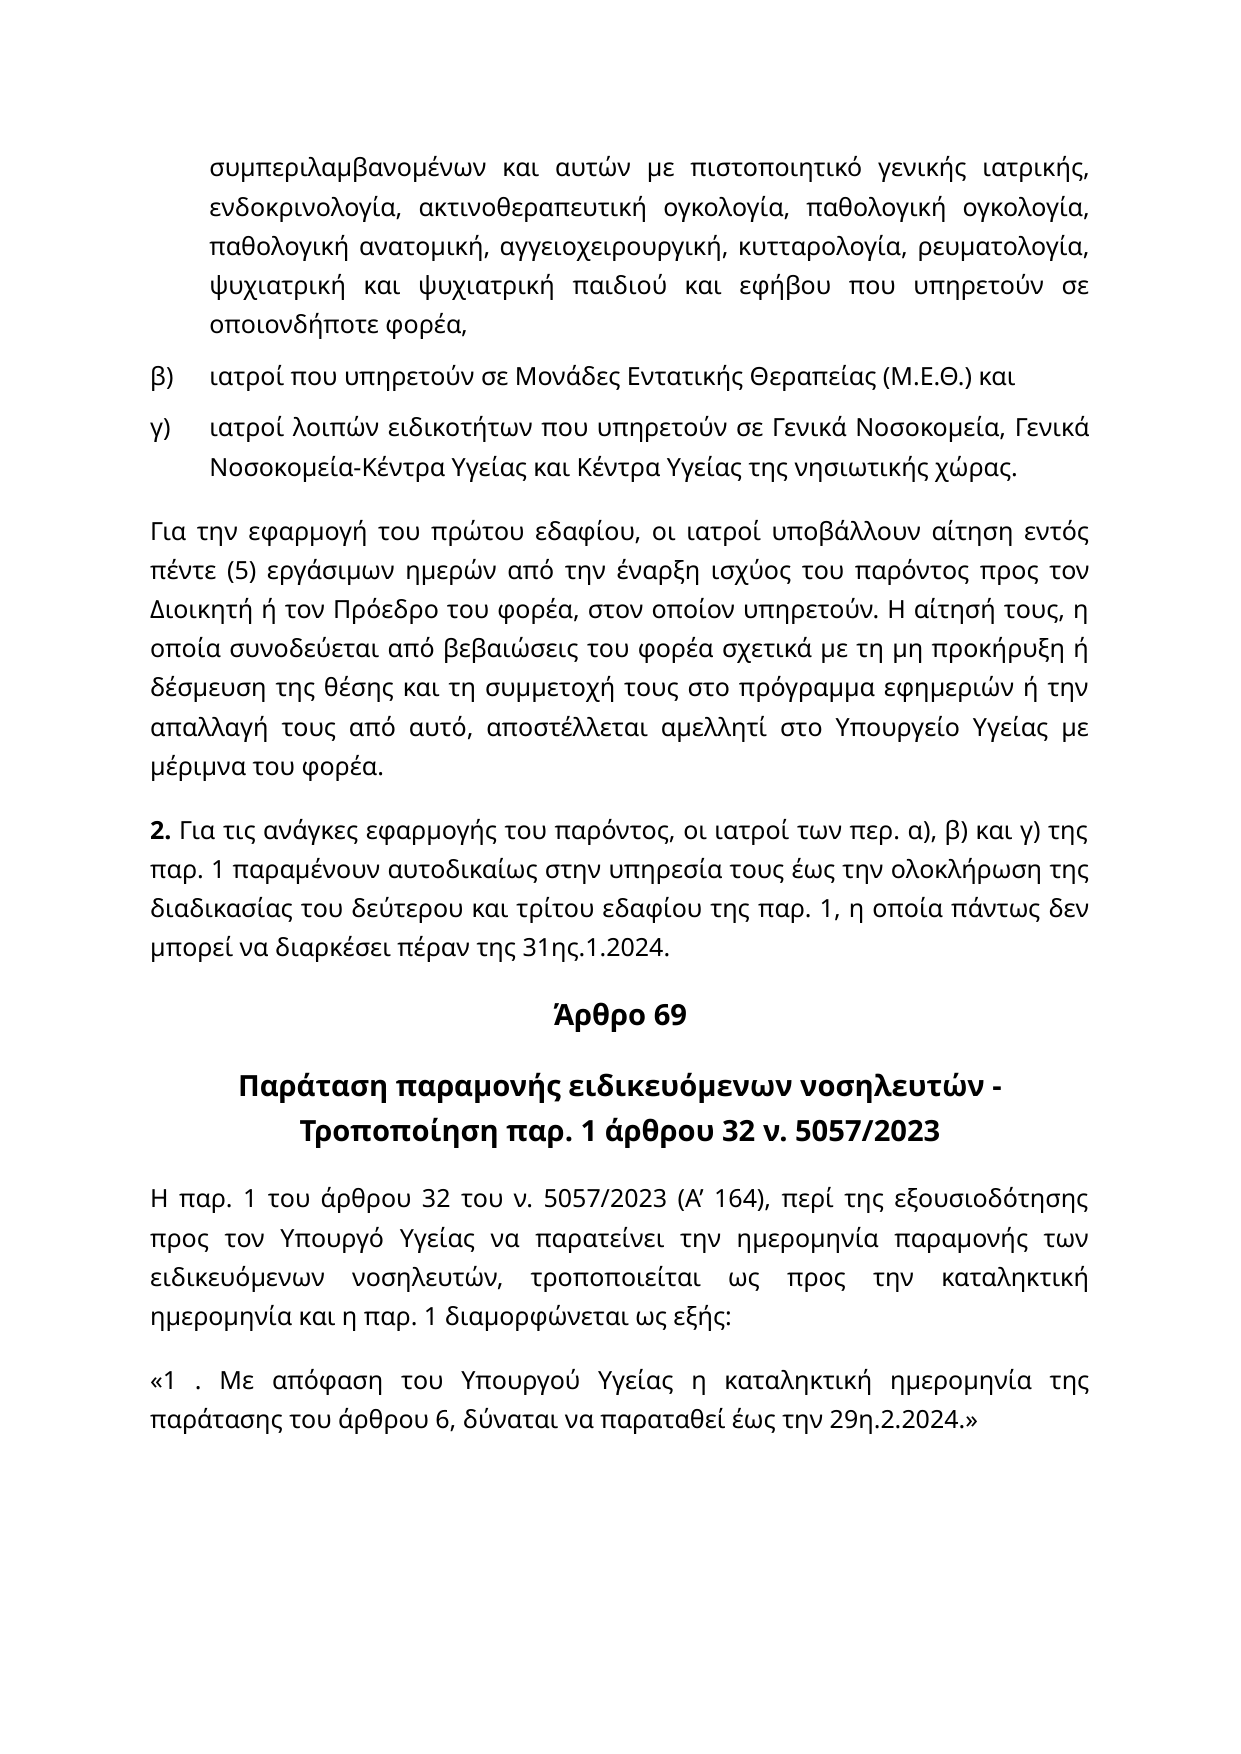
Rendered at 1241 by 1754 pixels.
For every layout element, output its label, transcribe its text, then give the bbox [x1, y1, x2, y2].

text Για την εφαρμογή του πρώτου εδαφίου, οι ιατροί υποβάλλουν αίτηση εντός πέντε (5) εργάσιμων ημερών από την έναρξη ισχύος του παρόντος προς τον Διοικητή ή τον Πρόεδρο του φορέα, στον οποίον υπηρετούν. Η αίτησή τους, η οποία συνοδεύεται από βεβαιώσεις του φορέα σχετικά με τη μη προκήρυξη ή δέσμευση της θέσης και τη συμμετοχή τους στο πρόγραμμα εφημεριών ή την απαλλαγή τους από αυτό, αποστέλλεται αμελλητί στο Υπουργείο Υγείας με μέριμνα του φορέα. [150, 513, 1090, 782]
text «1 . Με απόφαση του Υπουργού Υγείας η καταληκτική ημερομηνία της παράτασης του άρθρου 6, δύναται να παραταθεί έως την 29η.2.2024.» [150, 1363, 1090, 1436]
list γ) ιατροί λοιπών ειδικοτήτων που υπηρετούν σε Γενικά Νοσοκομεία, Γενικά Νοσοκομεία-Κέντρα Υγείας και Κέντρα Υγείας της νησιωτικής χώρας. [150, 410, 1090, 483]
list συμπεριλαμβανομένων και αυτών με πιστοποιητικό γενικής ιατρικής, ενδοκρινολογία, ακτινοθεραπευτική ογκολογία, παθολογική ογκολογία, παθολογική ανατομική, αγγειοχειρουργική, κυτταρολογία, ρευματολογία, ψυχιατρική και ψυχιατρική παιδιού και εφήβου που υπηρετούν σε οποιονδήποτε φορέα, [150, 150, 1090, 341]
text 2. Για τις ανάγκες εφαρμογής του παρόντος, οι ιατροί των περ. α), β) και γ) της παρ. 1 παραμένουν αυτοδικαίως στην υπηρεσία τους έως την ολοκλήρωση της διαδικασίας του δεύτερου και τρίτου εδαφίου της παρ. 1, η οποία πάντως δεν μπορεί να διαρκέσει πέραν της 31ης.1.2024. [150, 812, 1090, 964]
text Η παρ. 1 του άρθρου 32 του ν. 5057/2023 (Α’ 164), περί της εξουσιοδότησης προς τον Υπουργό Υγείας να παρατείνει την ημερομηνία παραμονής των ειδικευόμενων νοσηλευτών, τροποποιείται ως προς την καταληκτική ημερομηνία και η παρ. 1 διαμορφώνεται ως εξής: [150, 1181, 1090, 1333]
subtitle Παράταση παραμονής ειδικευόμενων νοσηλευτών - Τροποποίηση παρ. 1 άρθρου 32 ν. 5057/2023 [150, 1065, 1090, 1150]
list β) ιατροί που υπηρετούν σε Μονάδες Εντατικής Θεραπείας (Μ.Ε.Θ.) και [150, 358, 1090, 392]
subtitle Άρθρο 69 [150, 994, 1090, 1034]
